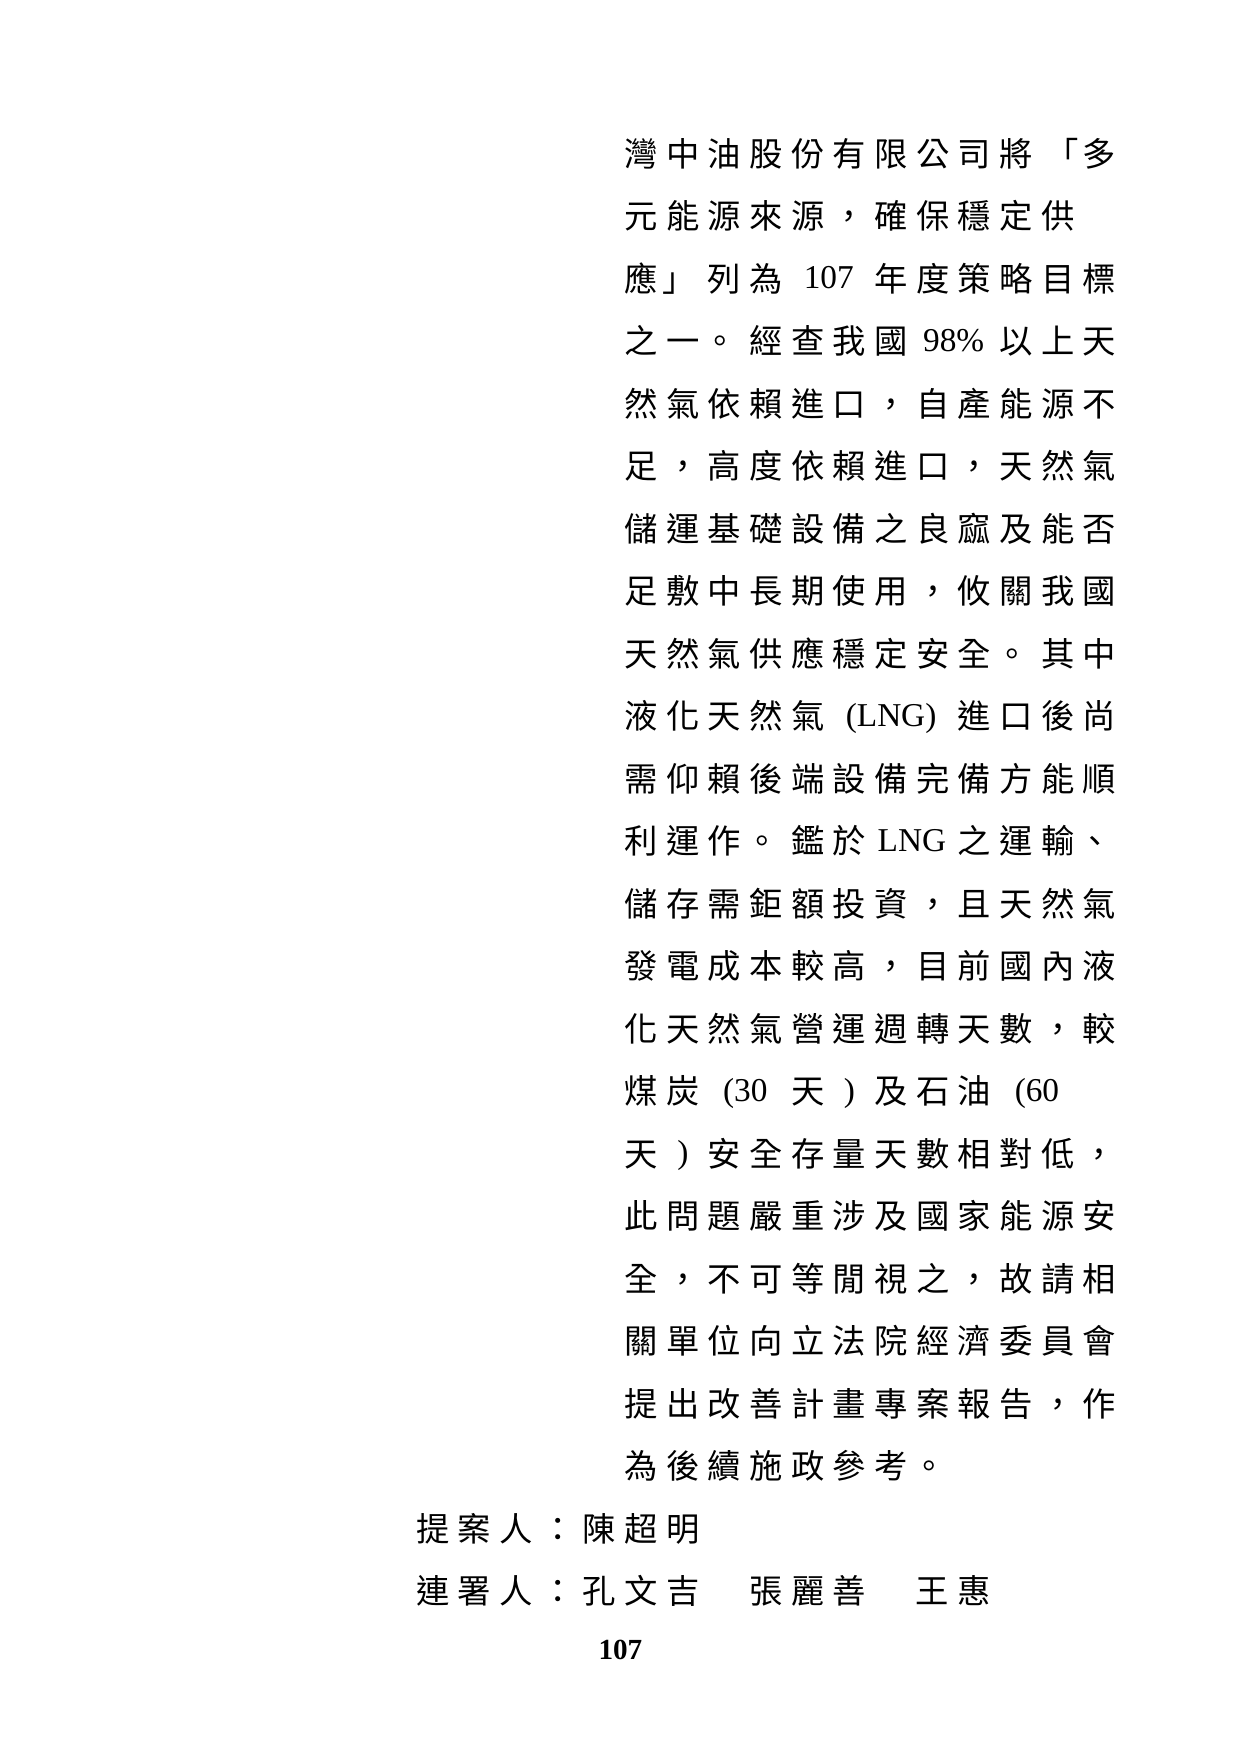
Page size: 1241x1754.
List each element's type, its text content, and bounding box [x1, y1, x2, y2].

text 提案人：陳超明 [397, 1485, 1016, 1548]
text 連署人：孔文吉 張麗善 王惠 [397, 1548, 1016, 1610]
list 灣中油股份有限公司將「多元能源來源，確保穩定供應」列為107年度策略目標之一。經查我國98%以上天然氣依賴進口，自產能源不足，高度依賴進口，天然氣儲運基礎設備之良窳及能否足敷中長期使用，攸關我國天然氣供應穩定安全。其中液化天然氣(LNG)進口後尚需仰賴後端設備完備方能順利運作。鑑於LNG之運輸、儲存需鉅額投資，且天然氣發電成本較高，目前國內液化天然氣營運週轉天數，較煤炭(30天)及石油(60天)安全存量天數相對低，此問題嚴重涉及國家能源安全，不可等閒視之，故請相關單位向立法院經濟委員會提出改善計畫專案報告，作為後續施政參考。 [489, 110, 1120, 1485]
